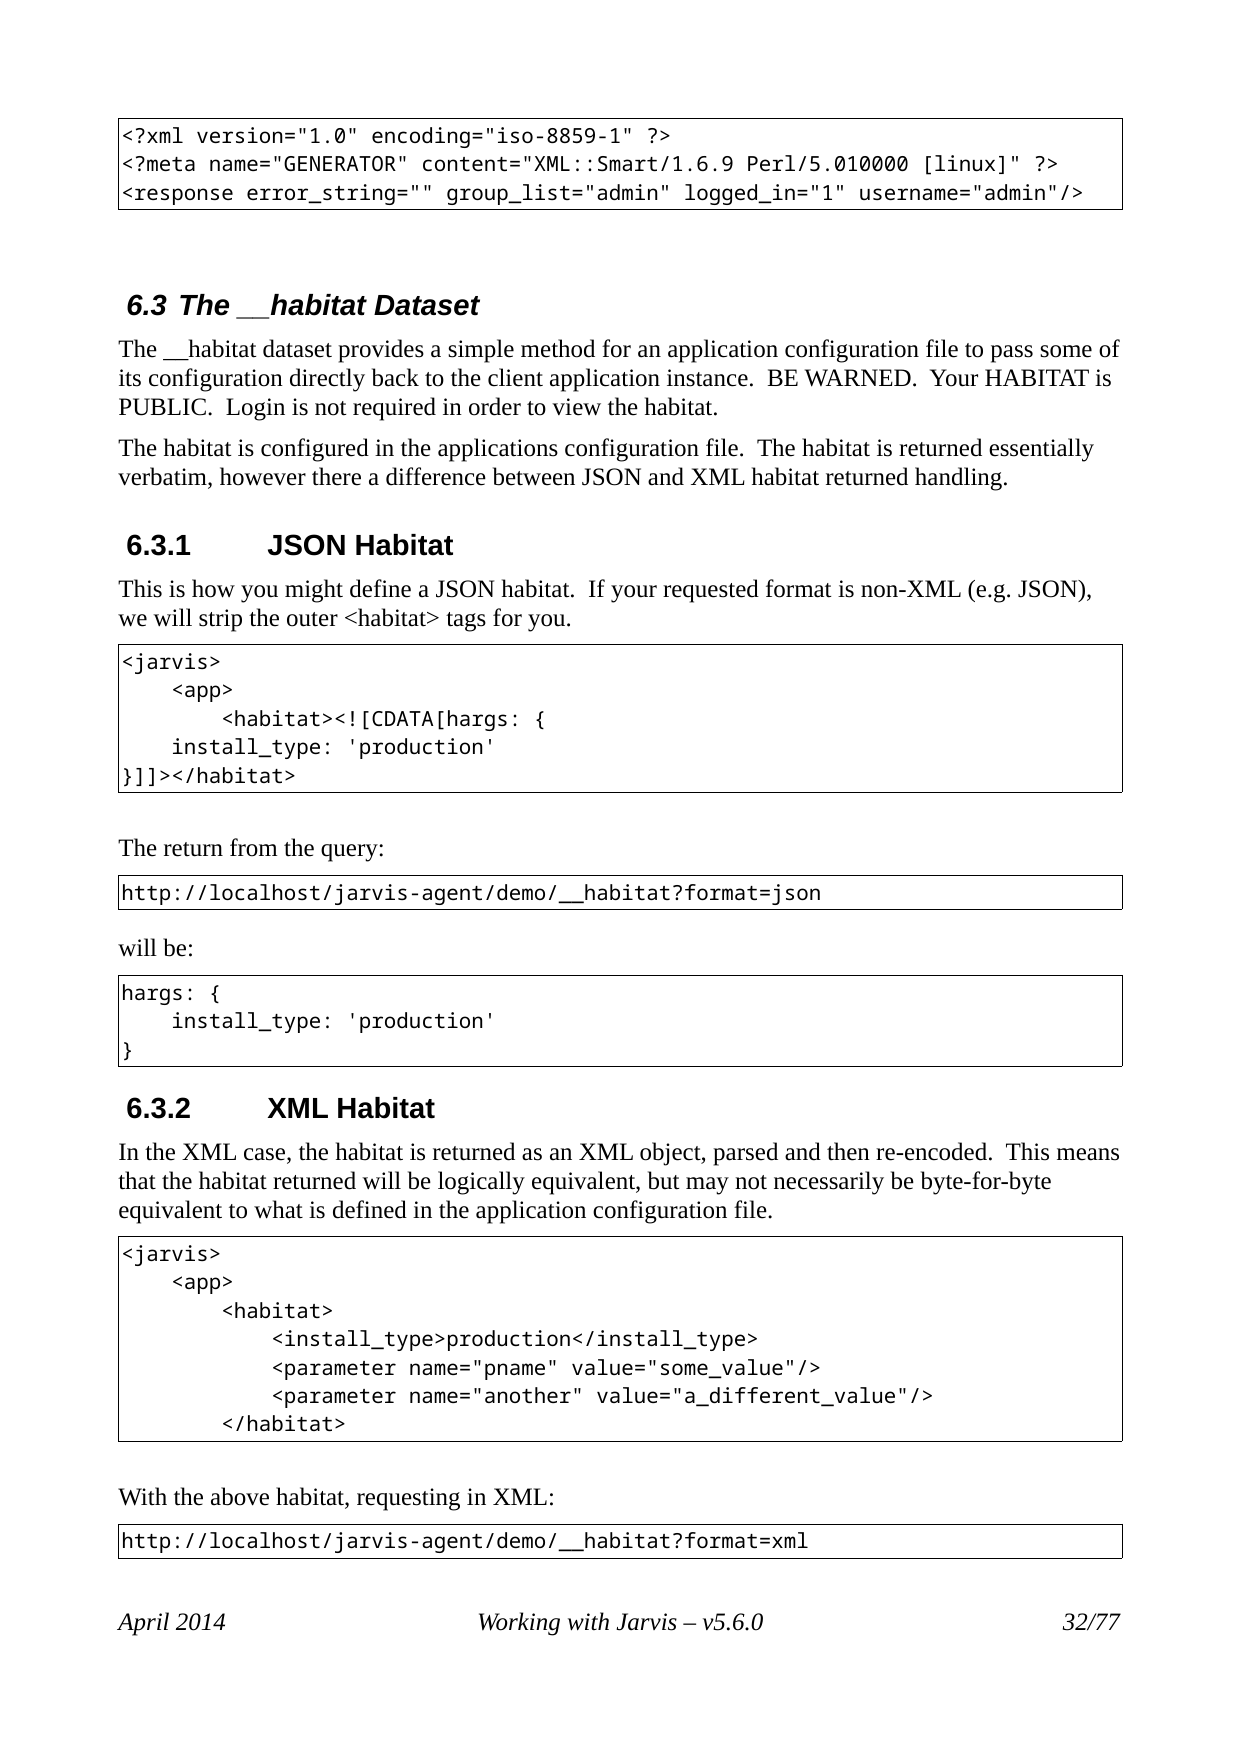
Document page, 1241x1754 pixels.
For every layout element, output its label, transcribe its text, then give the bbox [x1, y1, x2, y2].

text The return from the query: [118, 833, 1122, 862]
text </habitat> [119, 1407, 1122, 1441]
subtitle JSON Habitat [118, 528, 1122, 562]
text With the above habitat, requesting in XML: [118, 1482, 1122, 1511]
text }]]></habitat> [119, 758, 1122, 792]
text install_type: 'production' [119, 729, 1122, 758]
subtitle XML Habitat [118, 1091, 1122, 1125]
text <parameter name="pname" value="some_value"/> [119, 1350, 1122, 1378]
text <?xml version="1.0" encoding="iso-8859-1" ?> [119, 119, 1122, 147]
text <jarvis> [119, 645, 1122, 672]
text install_type: 'production' [119, 1003, 1122, 1032]
text } [119, 1032, 1122, 1066]
text <jarvis> [119, 1237, 1122, 1264]
text hargs: { [119, 976, 1122, 1003]
text <habitat><![CDATA[hargs: { [119, 701, 1122, 729]
text http://localhost/jarvis-agent/demo/__habitat?format=json [119, 876, 1122, 909]
text The __habitat dataset provides a simple method for an application configuration file to pass some of its configuration directly back to the client application instance. BE WARNED. Your HABITAT is PUBLIC. Login is not required in order to view the habitat. [118, 334, 1122, 421]
text http://localhost/jarvis-agent/demo/__habitat?format=xml [119, 1525, 1122, 1558]
text In the XML case, the habitat is returned as an XML object, parsed and then re-encoded. This means that the habitat returned will be logically equivalent, but may not necessarily be byte-for-byte equivalent to what is defined in the application configuration file. [118, 1137, 1122, 1223]
text <install_type>production</install_type> [119, 1321, 1122, 1350]
text <?meta name="GENERATOR" content="XML::Smart/1.6.9 Perl/5.010000 [linux]" ?> [119, 147, 1122, 175]
subtitle The __habitat Dataset [118, 288, 1122, 322]
text This is how you might define a JSON habitat. If your requested format is non-XML (e.g. JSON), we will strip the outer <habitat> tags for you. [118, 574, 1122, 632]
text <parameter name="another" value="a_different_value"/> [119, 1378, 1122, 1407]
text will be: [118, 933, 1122, 962]
text The habitat is configured in the applications configuration file. The habitat is returned essentially verbatim, however there a difference between JSON and XML habitat returned handling. [118, 433, 1122, 491]
text <habitat> [119, 1293, 1122, 1321]
text <app> [119, 672, 1122, 701]
text <app> [119, 1264, 1122, 1293]
text <response error_string="" group_list="admin" logged_in="1" username="admin"/> [119, 175, 1122, 209]
